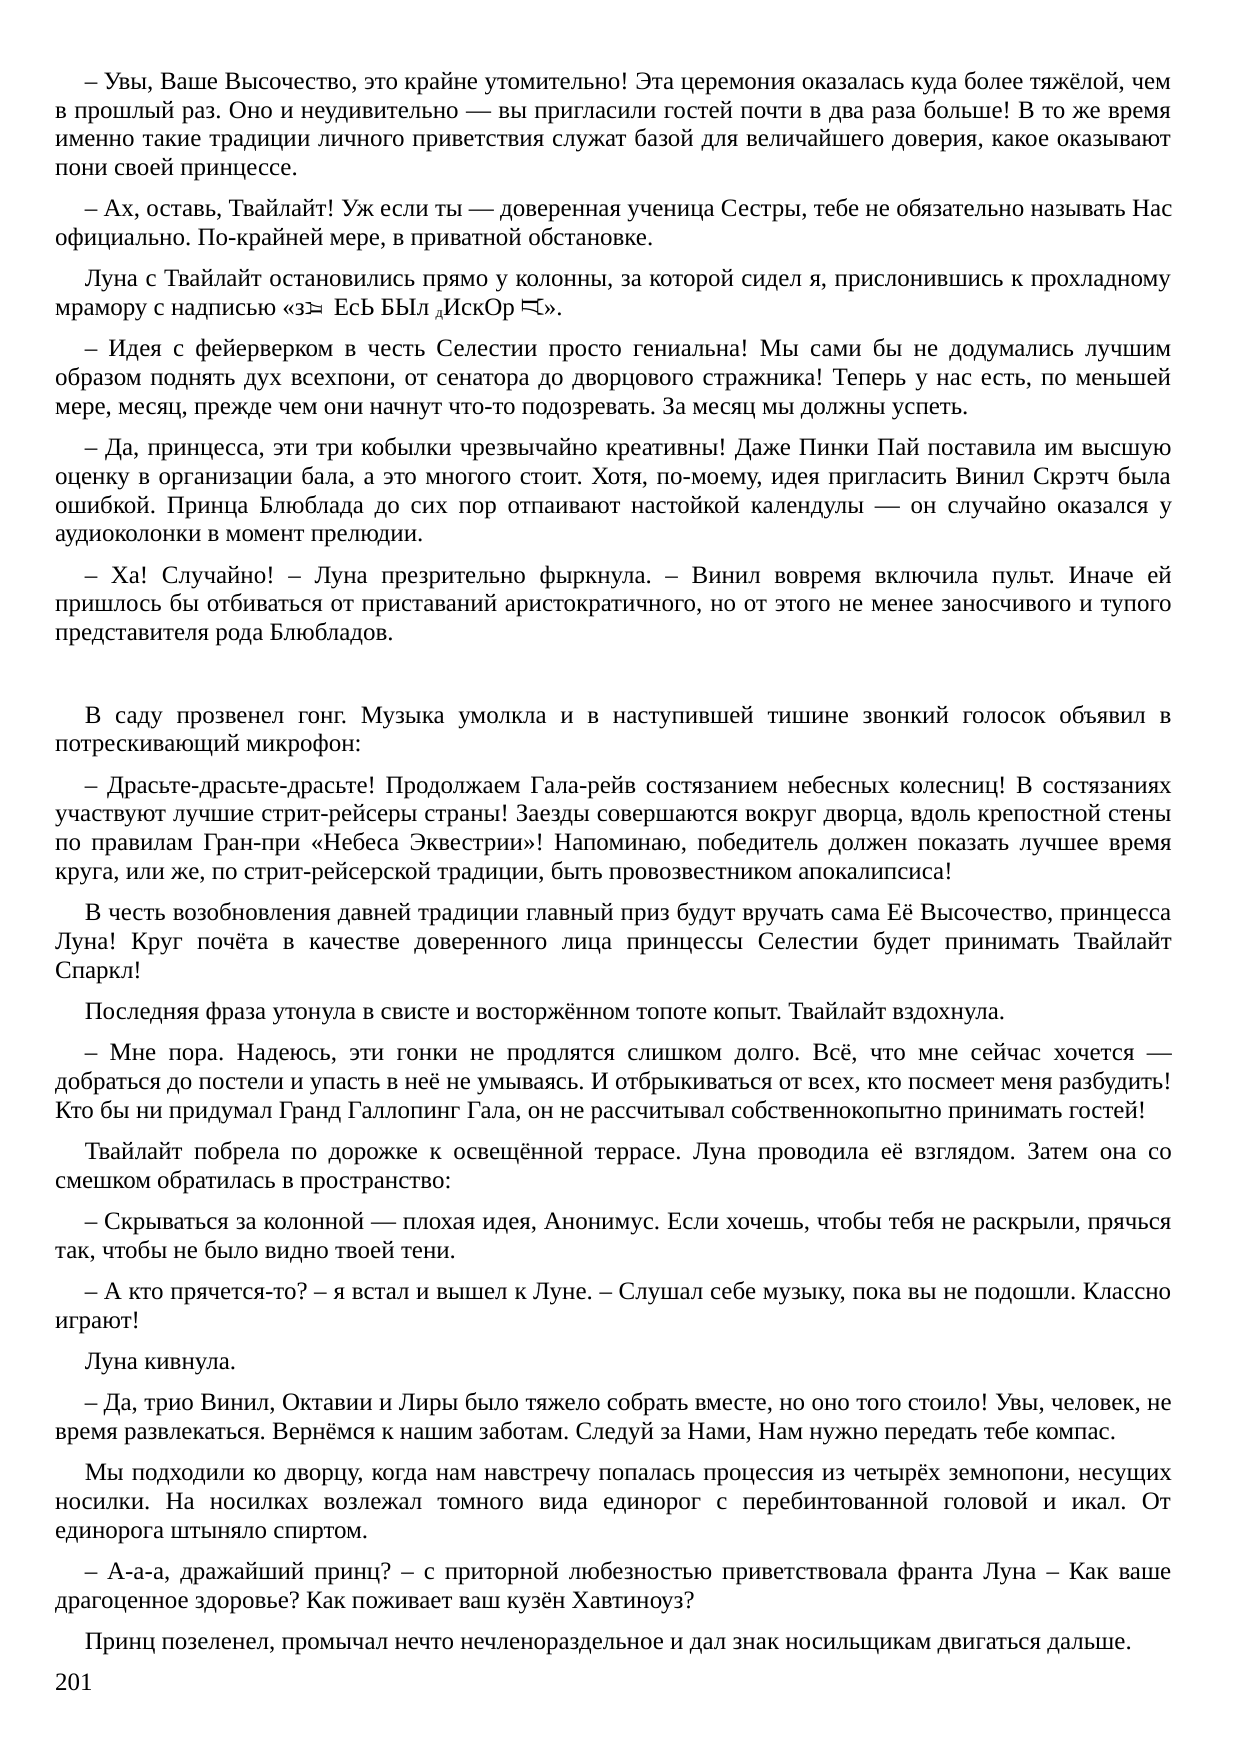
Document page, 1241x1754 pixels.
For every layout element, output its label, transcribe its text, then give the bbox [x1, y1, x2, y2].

text Луна с Твайлайт остановились прямо у колонны, за которой сидел я, прислонившись к прохладному мрамору с надписью «здЕсЬ БЫл дИскОрД». [55, 263, 1173, 321]
text В саду прозвенел гонг. Музыка умолкла и в наступившей тишине звонкий голосок объявил в потрескивающий микрофон: [55, 700, 1173, 757]
text – Да, принцесса, эти три кобылки чрезвычайно креативны! Даже Пинки Пай поставила им высшую оценку в организации бала, а это многого стоит. Хотя, по-моему, идея пригласить Винил Скрэтч была ошибкой. Принца Блюблада до сих пор отпаивают настойкой календулы — он случайно оказался у аудиоколонки в момент прелюдии. [55, 432, 1173, 547]
text Твайлайт побрела по дорожке к освещённой террасе. Луна проводила её взглядом. Затем она со смешком обратилась в пространство: [55, 1136, 1173, 1193]
text – Скрываться за колонной — плохая идея, Анонимус. Если хочешь, чтобы тебя не раскрыли, прячься так, чтобы не было видно твоей тени. [55, 1206, 1173, 1263]
text Последняя фраза утонула в свисте и восторжённом топоте копыт. Твайлайт вздохнула. [55, 996, 1173, 1025]
text – Да, трио Винил, Октавии и Лиры было тяжело собрать вместе, но оно того стоило! Увы, человек, не время развлекаться. Вернёмся к нашим заботам. Следуй за Нами, Нам нужно передать тебе компас. [55, 1387, 1173, 1445]
text – Мне пора. Надеюсь, эти гонки не продлятся слишком долго. Всё, что мне сейчас хочется — добраться до постели и упасть в неё не умываясь. И отбрыкиваться от всех, кто посмеет меня разбудить! Кто бы ни придумал Гранд Галлопинг Гала, он не рассчитывал собственнокопытно принимать гостей! [55, 1037, 1173, 1123]
text Луна кивнула. [55, 1346, 1173, 1375]
text – Ха! Случайно! – Луна презрительно фыркнула. – Винил вовремя включила пульт. Иначе ей пришлось бы отбиваться от приставаний аристократичного, но от этого не менее заносчивого и тупого представителя рода Блюбладов. [55, 560, 1173, 646]
text – Идея с фейерверком в честь Селестии просто гениальна! Мы сами бы не додумались лучшим образом поднять дух всехпони, от сенатора до дворцового стражника! Теперь у нас есть, по меньшей мере, месяц, прежде чем они начнут что-то подозревать. За месяц мы должны успеть. [55, 333, 1173, 420]
text – А кто прячется-то? – я встал и вышел к Луне. – Слушал себе музыку, пока вы не подошли. Классно играют! [55, 1276, 1173, 1333]
text В честь возобновления давней традиции главный приз будут вручать сама Её Высочество, принцесса Луна! Круг почёта в качестве доверенного лица принцессы Селестии будет принимать Твайлайт Спаркл! [55, 897, 1173, 983]
text – А-а-а, дражайший принц? – с приторной любезностью приветствовала франта Луна – Как ваше драгоценное здоровье? Как поживает ваш кузён Хавтиноуз? [55, 1556, 1173, 1613]
text – Ах, оставь, Твайлайт! Уж если ты — доверенная ученица Сестры, тебе не обязательно называть Нас официально. По-крайней мере, в приватной обстановке. [55, 193, 1173, 251]
text Мы подходили ко дворцу, когда нам навстречу попалась процессия из четырёх земнопони, несущих носилки. На носилках возлежал томного вида единорог с перебинтованной головой и икал. От единорога штыняло спиртом. [55, 1457, 1173, 1543]
text Принц позеленел, промычал нечто нечленораздельное и дал знак носильщикам двигаться дальше. [55, 1626, 1173, 1655]
text – Драсьте-драсьте-драсьте! Продолжаем Гала-рейв состязанием небесных колесниц! В состязаниях участвуют лучшие стрит-рейсеры страны! Заезды совершаются вокруг дворца, вдоль крепостной стены по правилам Гран-при «Небеса Эквестрии»! Напоминаю, победитель должен показать лучшее время круга, или же, по стрит-рейсерской традиции, быть провозвестником апокалипсиса! [55, 770, 1173, 885]
text – Увы, Ваше Высочество, это крайне утомительно! Эта церемония оказалась куда более тяжёлой, чем в прошлый раз. Оно и неудивительно — вы пригласили гостей почти в два раза больше! В то же время именно такие традиции личного приветствия служат базой для величайшего доверия, какое оказывают пони своей принцессе. [55, 66, 1173, 181]
